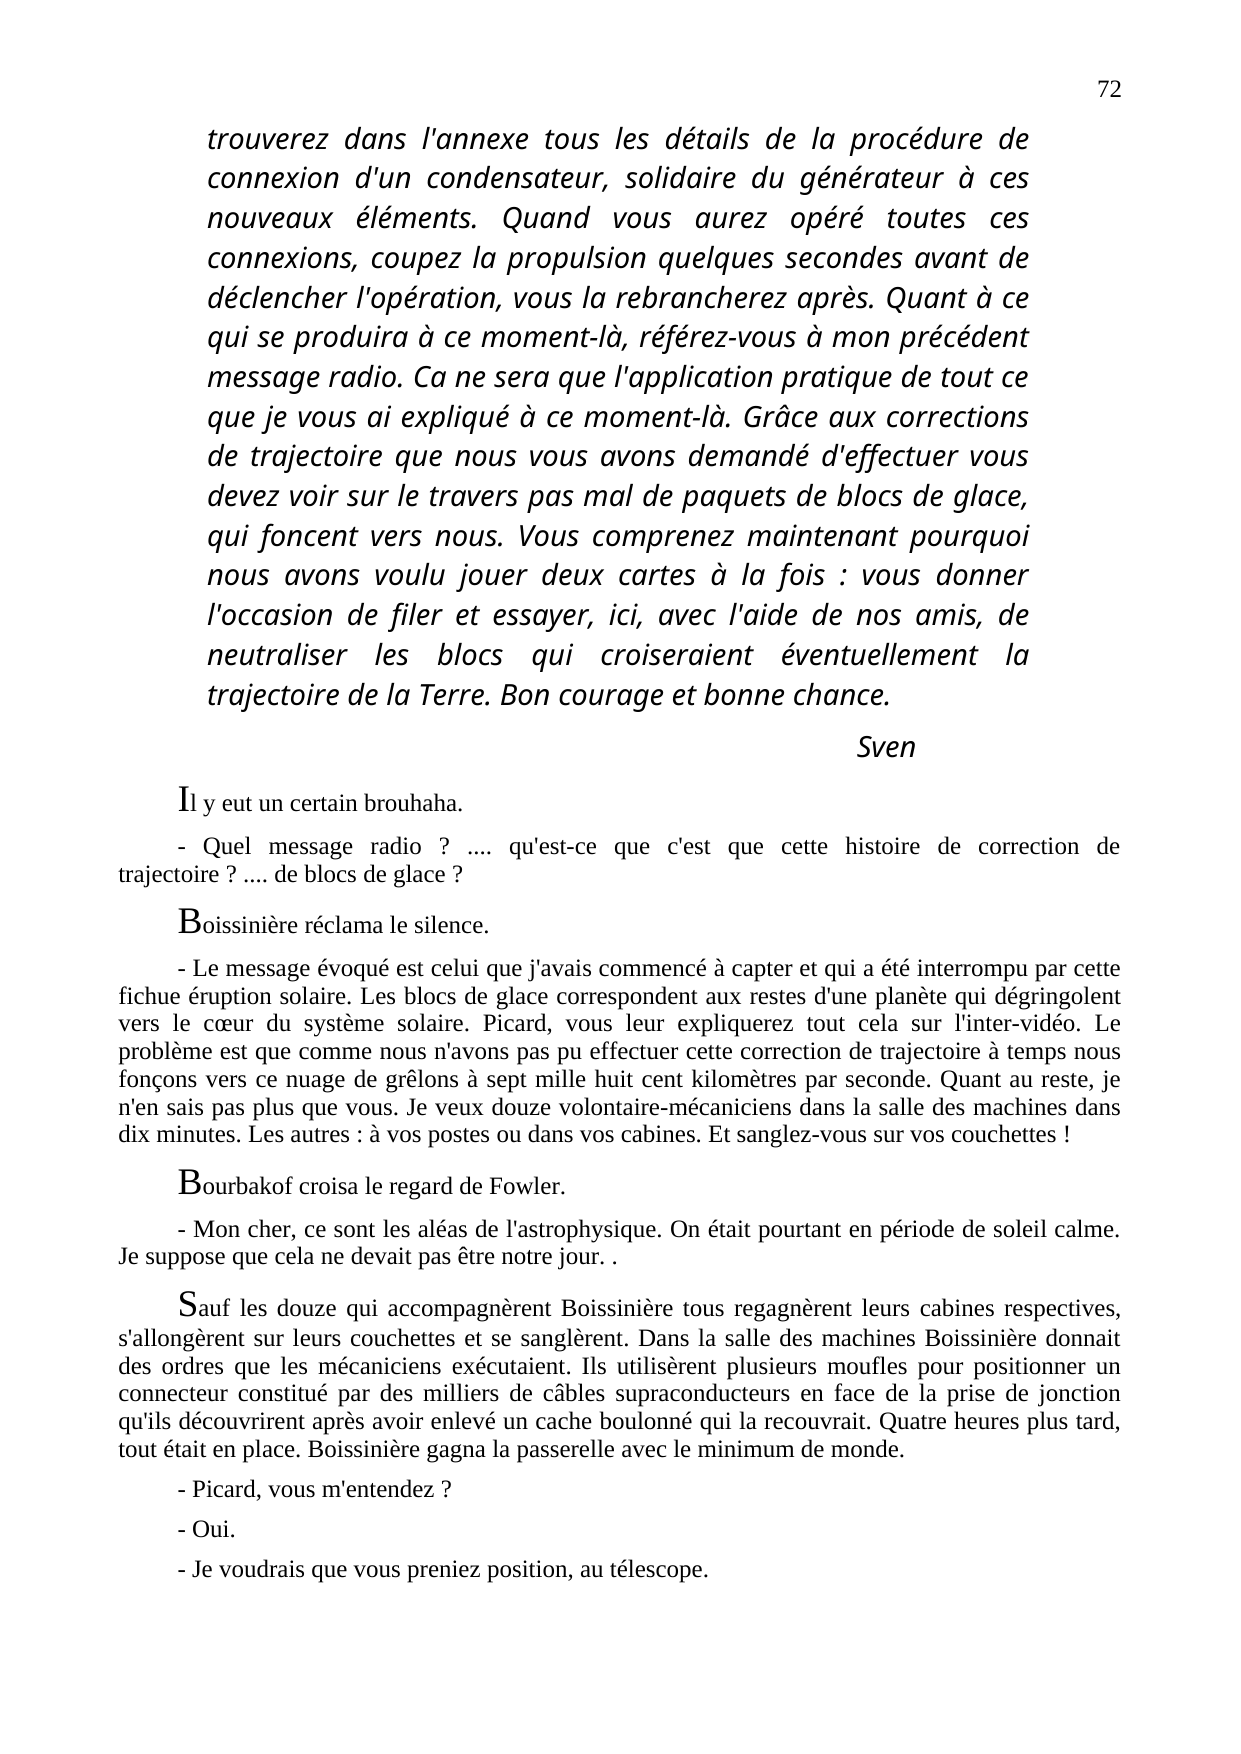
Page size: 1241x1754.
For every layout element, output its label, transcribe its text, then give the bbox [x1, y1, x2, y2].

text trouverez dans l'annexe tous les détails de la procédure de connexion d'un condensateur, solidaire du générateur à ces nouveaux éléments. Quand vous aurez opéré toutes ces connexions, coupez la propulsion quelques secondes avant de déclencher l'opération, vous la rebrancherez après. Quant à ce qui se produira à ce moment-là, référez-vous à mon précédent message radio. Ca ne sera que l'application pratique de tout ce que je vous ai expliqué à ce moment-là. Grâce aux corrections de trajectoire que nous vous avons demandé d'effectuer vous devez voir sur le travers pas mal de paquets de blocs de glace, qui foncent vers nous. Vous comprenez maintenant pourquoi nous avons voulu jouer deux cartes à la fois : vous donner l'occasion de filer et essayer, ici, avec l'aide de nos amis, de neutraliser les blocs qui croiseraient éventuellement la trajectoire de la Terre. Bon courage et bonne chance. [207, 118, 1033, 713]
text - Mon cher, ce sont les aléas de l'astrophysique. On était pourtant en période de soleil calme. Je suppose que cela ne devait pas être notre jour. . [118, 1215, 1122, 1270]
text - Je voudrais que vous preniez position, au télescope. [118, 1556, 1122, 1583]
text Il y eut un certain brouhaha. [118, 778, 1122, 820]
text Bourbakof croisa le regard de Fowler. [118, 1161, 1122, 1202]
text - Quel message radio ? .... qu'est-ce que c'est que cette histoire de correction de trajectoire ? .... de blocs de glace ? [118, 832, 1122, 888]
text Sven [857, 726, 1033, 766]
text Sauf les douze qui accompagnèrent Boissinière tous regagnèrent leurs cabines respectives, s'allongèrent sur leurs couchettes et se sanglèrent. Dans la salle des machines Boissinière donnait des ordres que les mécaniciens exécutaient. Ils utilisèrent plusieurs moufles pour positionner un connecteur constitué par des milliers de câbles supraconducteurs en face de la prise de jonction qu'ils découvrirent après avoir enlevé un cache boulonné qui la recouvrait. Quatre heures plus tard, tout était en place. Boissinière gagna la passerelle avec le minimum de monde. [118, 1283, 1122, 1463]
text - Le message évoqué est celui que j'avais commencé à capter et qui a été interrompu par cette fichue éruption solaire. Les blocs de glace correspondent aux restes d'une planète qui dégringolent vers le cœur du système solaire. Picard, vous leur expliquerez tout cela sur l'inter-vidéo. Le problème est que comme nous n'avons pas pu effectuer cette correction de trajectoire à temps nous fonçons vers ce nuage de grêlons à sept mille huit cent kilomètres par seconde. Quant au reste, je n'en sais pas plus que vous. Je veux douze volontaire-mécaniciens dans la salle des machines dans dix minutes. Les autres : à vos postes ou dans vos cabines. Et sanglez-vous sur vos couchettes ! [118, 954, 1122, 1148]
text - Picard, vous m'entendez ? [118, 1475, 1122, 1503]
text - Oui. [118, 1515, 1122, 1543]
text Boissinière réclama le silence. [118, 900, 1122, 942]
